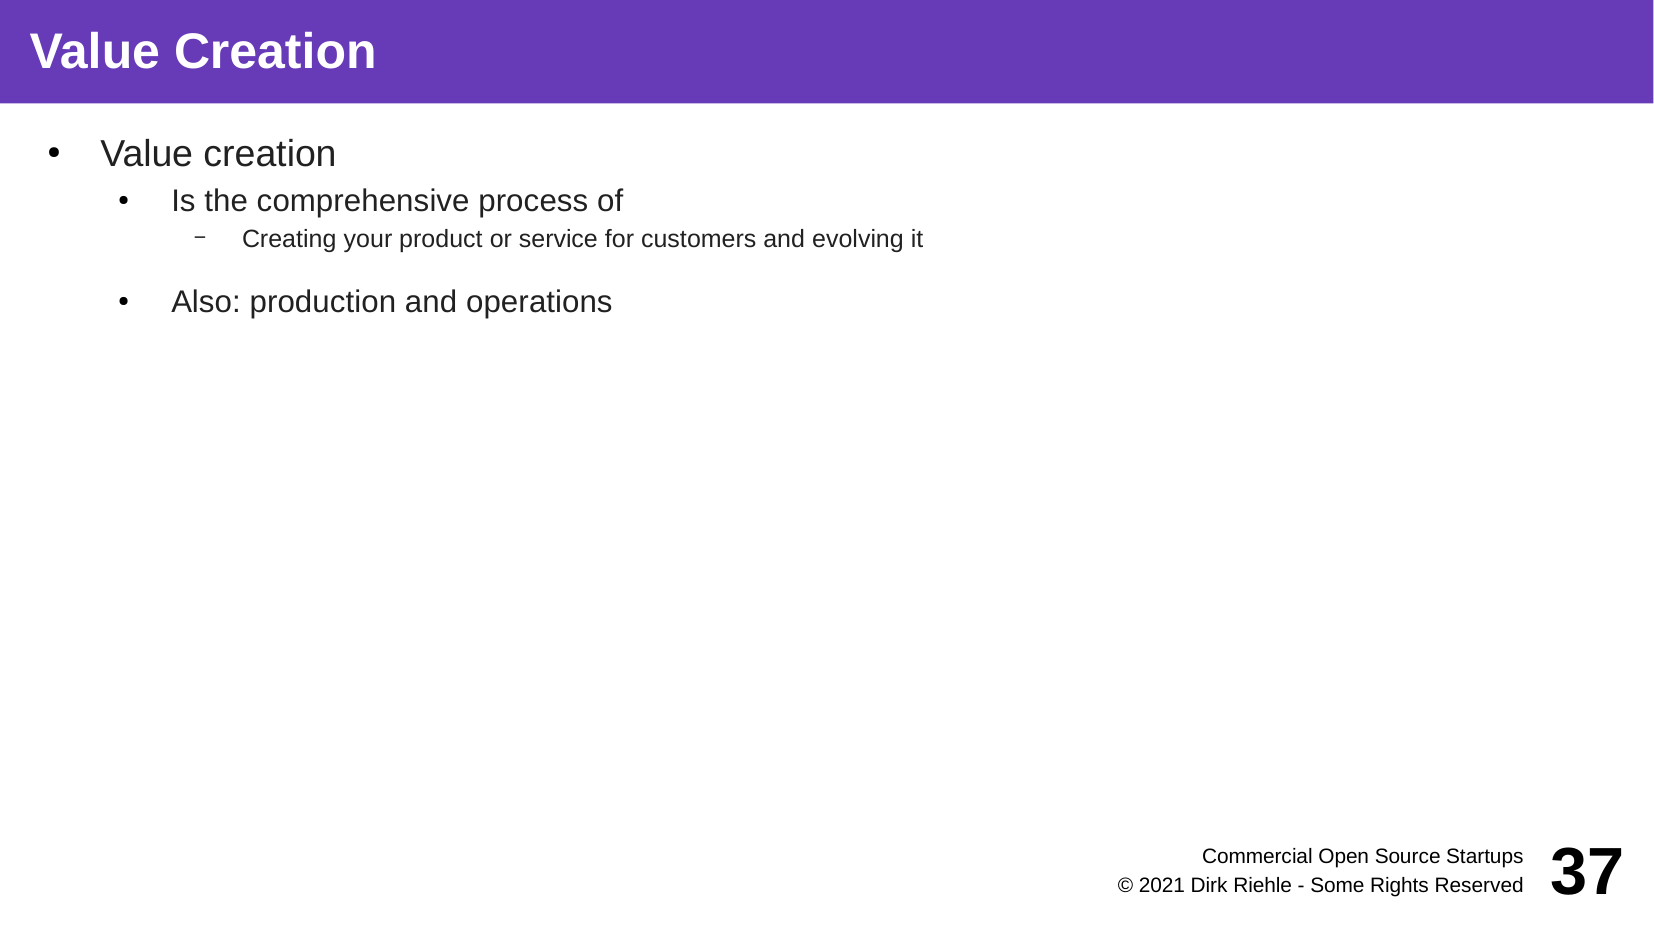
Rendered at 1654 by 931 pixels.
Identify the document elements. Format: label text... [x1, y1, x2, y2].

title Value Creation [0, 0, 1654, 104]
list Value creation Is the comprehensive process of Creating your product or service for customers and evolving it Also: production and operations [29, 132, 1625, 813]
